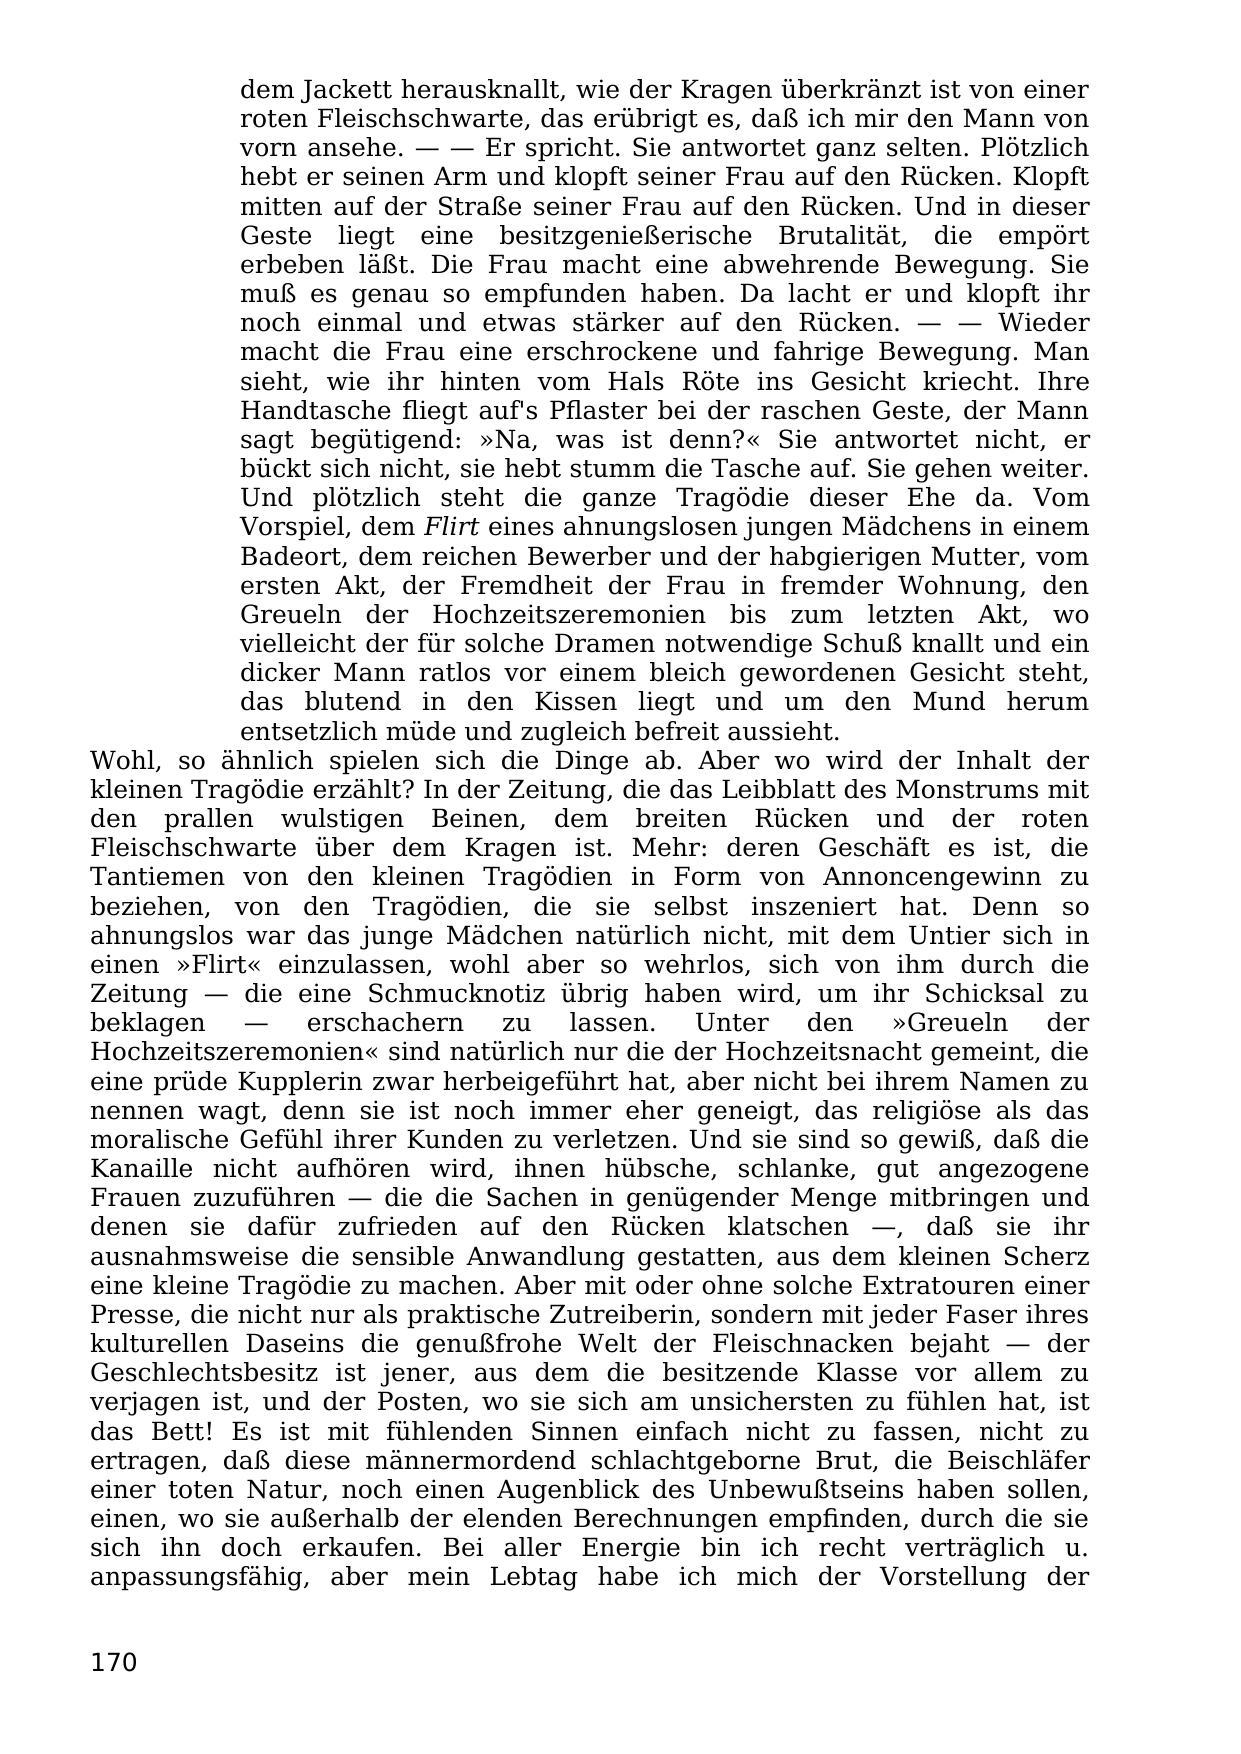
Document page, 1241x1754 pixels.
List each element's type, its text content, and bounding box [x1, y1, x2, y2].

text dem Jackett herausknallt, wie der Kragen überkränzt ist von einer roten Fleischschwarte, das erübrigt es, daß ich mir den Mann von vorn ansehe. — — Er spricht. Sie antwortet ganz selten. Plötzlich hebt er seinen Arm und klopft seiner Frau auf den Rücken. Klopft mitten auf der Straße seiner Frau auf den Rücken. Und in dieser Geste liegt eine besitzgenießerische Brutalität, die empört erbeben läßt. Die Frau macht eine abwehrende Bewegung. Sie muß es genau so empfunden haben. Da lacht er und klopft ihr noch einmal und etwas stärker auf den Rücken. — — Wieder macht die Frau eine erschrockene und fahrige Bewegung. Man sieht, wie ihr hinten vom Hals Röte ins Gesicht kriecht. Ihre Handtasche fliegt auf's Pflaster bei der raschen Geste, der Mann sagt begütigend: »Na, was ist denn?« Sie antwortet nicht, er bückt sich nicht, sie hebt stumm die Tasche auf. Sie gehen weiter. Und plötzlich steht die ganze Tragödie dieser Ehe da. Vom Vorspiel, dem Flirt eines ahnungslosen jungen Mädchens in einem Badeort, dem reichen Bewerber und der habgierigen Mutter, vom ersten Akt, der Fremdheit der Frau in fremder Wohnung, den Greueln der Hochzeitszeremonien bis zum letzten Akt, wo vielleicht der für solche Dramen notwendige Schuß knallt und ein dicker Mann ratlos vor einem bleich gewordenen Gesicht steht, das blutend in den Kissen liegt und um den Mund herum entsetzlich müde und zugleich befreit aussieht. [240, 75, 1091, 746]
text Wohl, so ähnlich spielen sich die Dinge ab. Aber wo wird der Inhalt der kleinen Tragödie erzählt? In der Zeitung, die das Leibblatt des Monstrums mit den prallen wulstigen Beinen, dem breiten Rücken und der roten Fleischschwarte über dem Kragen ist. Mehr: deren Geschäft es ist, die Tantiemen von den kleinen Tragödien in Form von Annoncengewinn zu beziehen, von den Tragödien, die sie selbst inszeniert hat. Denn so ahnungslos war das junge Mädchen natürlich nicht, mit dem Untier sich in einen »Flirt« einzulassen, wohl aber so wehrlos, sich von ihm durch die Zeitung — die eine Schmucknotiz übrig haben wird, um ihr Schicksal zu beklagen — erschachern zu lassen. Unter den »Greueln der Hochzeitszeremonien« sind natürlich nur die der Hochzeitsnacht gemeint, die eine prüde Kupplerin zwar herbeigeführt hat, aber nicht bei ihrem Namen zu nennen wagt, denn sie ist noch immer eher geneigt, das religiöse als das moralische Gefühl ihrer Kunden zu verletzen. Und sie sind so gewiß, daß die Kanaille nicht aufhören wird, ihnen hübsche, schlanke, gut angezogene Frauen zuzuführen — die die Sachen in genügender Menge mitbringen und denen sie dafür zufrieden auf den Rücken klatschen —, daß sie ihr ausnahmsweise die sensible Anwandlung gestatten, aus dem kleinen Scherz eine kleine Tragödie zu machen. Aber mit oder ohne solche Extratouren einer Presse, die nicht nur als praktische Zutreiberin, sondern mit jeder Faser ihres kulturellen Daseins die genußfrohe Welt der Fleischnacken bejaht — der Geschlechtsbesitz ist jener, aus dem die besitzende Klasse vor allem zu verjagen ist, und der Posten, wo sie sich am unsichersten zu fühlen hat, ist das Bett! Es ist mit fühlenden Sinnen einfach nicht zu fassen, nicht zu ertragen, daß diese männermordend schlachtgeborne Brut, die Beischläfer einer toten Natur, noch einen Augenblick des Unbewußtseins haben sollen, einen, wo sie außerhalb der elenden Berechnungen empfinden, durch die sie sich ihn doch erkaufen. Bei aller Energie bin ich recht verträglich u. anpassungsfähig, aber mein Lebtag habe ich mich der Vorstellung der [90, 746, 1091, 1592]
